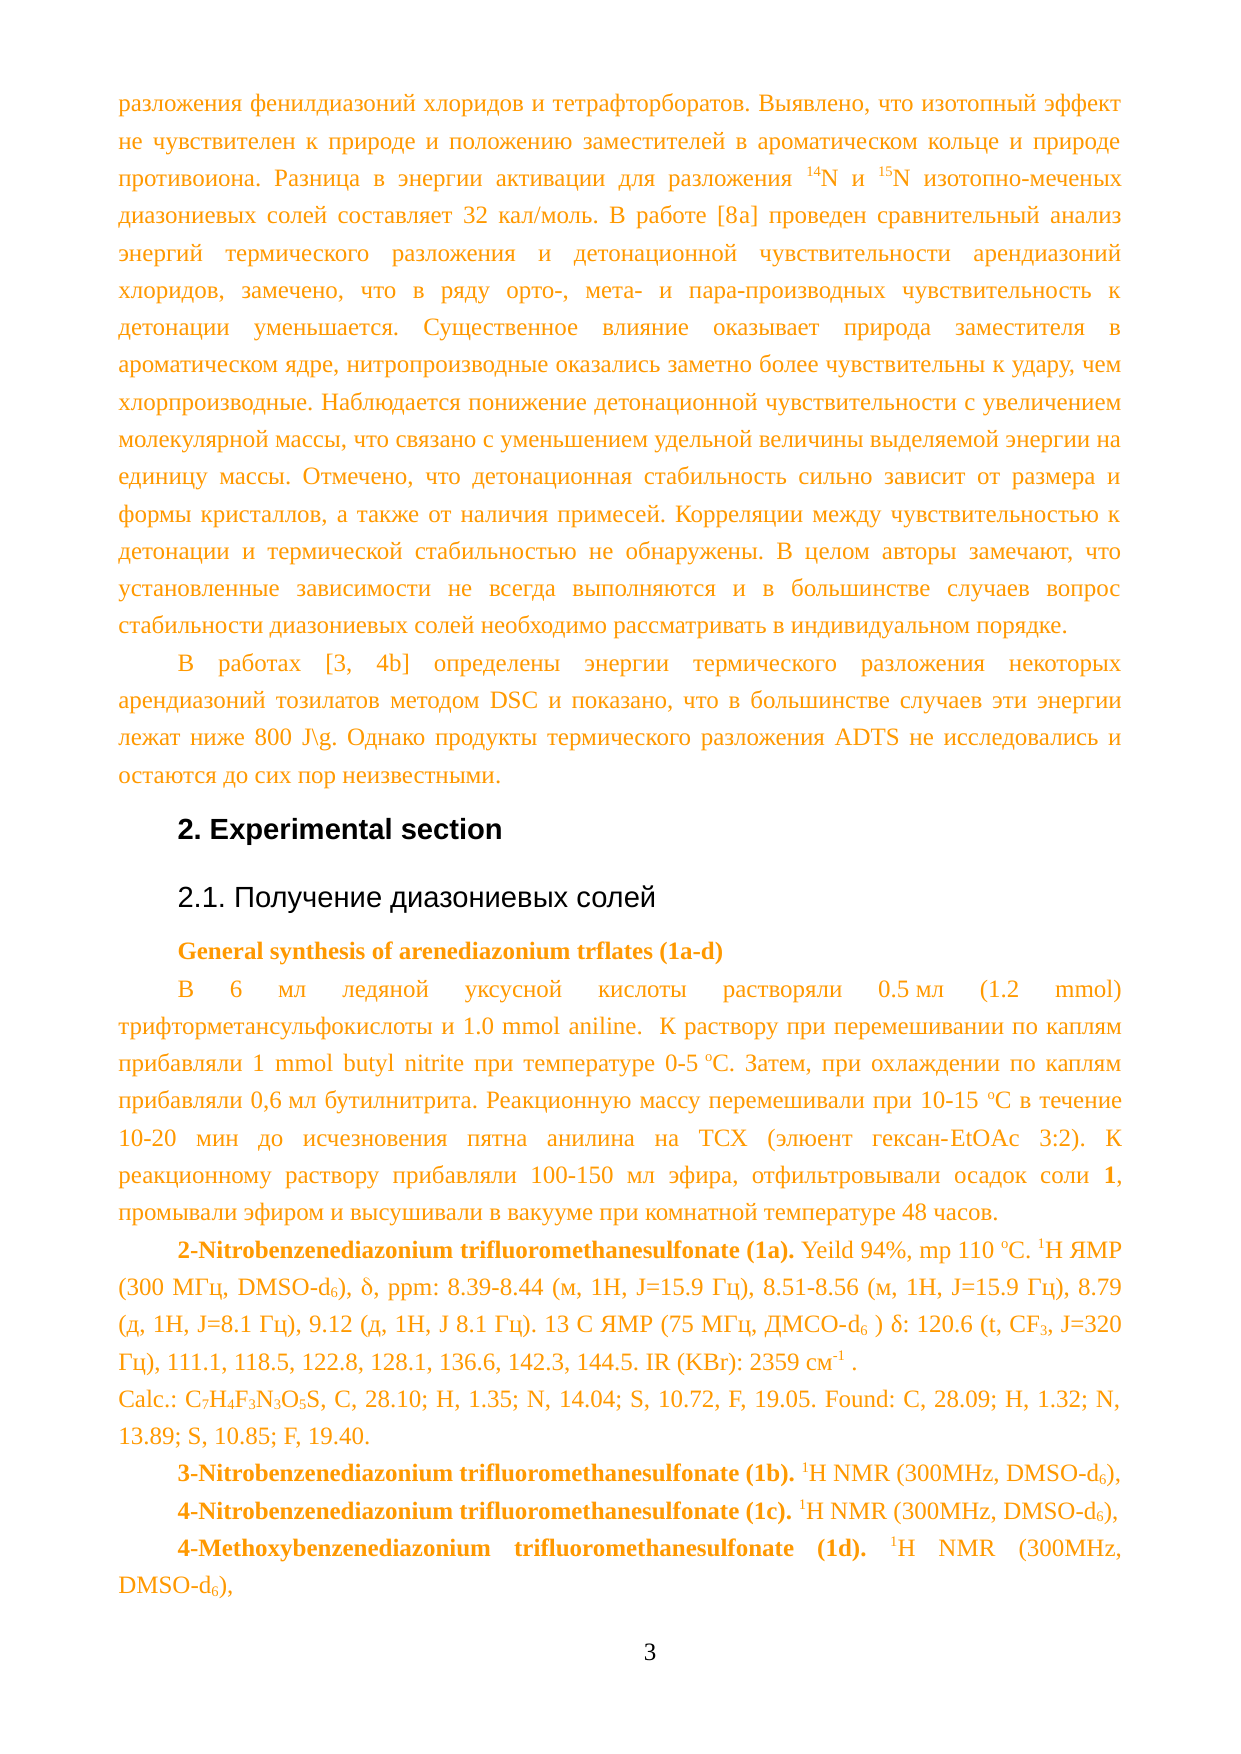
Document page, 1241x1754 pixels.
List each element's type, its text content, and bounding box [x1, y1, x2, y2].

subtitle 2.1. Получение диазониевых солей [177, 880, 1122, 914]
text разложения фенилдиазоний хлоридов и тетрафторборатов. Выявлено, что изотопный эффект не чувствителен к природе и положению заместителей в ароматическом кольце и природе противоиона. Разница в энергии активации для разложения 14N и 15N изотопно-меченых диазониевых солей составляет 32 кал/моль. В работе [8a] проведен сравнительный анализ энергий термического разложения и детонационной чувствительности арендиазоний хлоридов, замечено, что в ряду орто-, мета- и пара-производных чувствительность к детонации уменьшается. Существенное влияние оказывает природа заместителя в ароматическом ядре, нитропроизводные оказались заметно более чувствительны к удару, чем хлорпроизводные. Наблюдается понижение детонационной чувствительности с увеличением молекулярной массы, что связано с уменьшением удельной величины выделяемой энергии на единицу массы. Отмечено, что детонационная стабильность сильно зависит от размера и формы кристаллов, а также от наличия примесей. Корреляции между чувствительностью к детонации и термической стабильностью не обнаружены. В целом авторы замечают, что установленные зависимости не всегда выполняются и в большинстве случаев вопрос стабильности диазониевых солей необходимо рассматривать в индивидуальном порядке. [118, 88, 1122, 639]
text В 6 мл ледяной уксусной кислоты растворяли 0.5 мл (1.2 mmol) трифторметансульфокислоты и 1.0 mmol aniline. К раствору при перемешивании по каплям прибавляли 1 mmol butyl nitrite при температуре 0-5 оС. Затем, при охлаждении по каплям прибавляли 0,6 мл бутилнитрита. Реакционную массу перемешивали при 10-15 оС в течение 10-20 мин до исчезновения пятна анилина на ТСХ (элюент гексан-EtOAc 3:2). К реакционному раствору прибавляли 100-150 мл эфира, отфильтровывали осадок соли 1, промывали эфиром и высушивали в вакууме при комнатной температуре 48 часов. [118, 974, 1122, 1226]
text В работах [3, 4b] определены энергии термического разложения некоторых арендиазоний тозилатов методом DSC и показано, что в большинстве случаев эти энергии лежат ниже 800 J\g. Однако продукты термического разложения ADTS не исследовались и остаются до сих пор неизвестными. [118, 648, 1122, 788]
text Calc.: C7H4F3N3O5S, C, 28.10; H, 1.35; N, 14.04; S, 10.72, F, 19.05. Found: C, 28.09; H, 1.32; N, 13.89; S, 10.85; F, 19.40. [118, 1384, 1122, 1450]
text 4-Nitrobenzenediazonium trifluoromethanesulfonate (1c). 1H NMR (300MHz, DMSO-d6), [118, 1496, 1122, 1524]
text 3-Nitrobenzenediazonium trifluoromethanesulfonate (1b). 1H NMR (300MHz, DMSO-d6), [118, 1458, 1122, 1487]
text General synthesis of arenediazonium trflates (1a-d) [118, 936, 1122, 965]
text 2-Nitrobenzenediazonium trifluoromethanesulfonate (1a). Yeild 94%, mp 110 oC. 1H ЯМР (300 МГц, DMSO-d6), , ppm: 8.39-8.44 (м, 1Н, J=15.9 Гц), 8.51-8.56 (м, 1Н, J=15.9 Гц), 8.79 (д, 1Н, J=8.1 Гц), 9.12 (д, 1Н, J 8.1 Гц). 13 С ЯМР (75 МГц, ДМСО-d6 ) δ: 120.6 (t, CF3, J=320 Гц), 111.1, 118.5, 122.8, 128.1, 136.6, 142.3, 144.5. IR (KBr): 2359 см-1 . [118, 1235, 1122, 1375]
text 4-Methoxybenzenediazonium trifluoromethanesulfonate (1d). 1H NMR (300MHz, DMSO-d6), [118, 1533, 1122, 1599]
subtitle 2. Experimental section [118, 812, 1122, 845]
